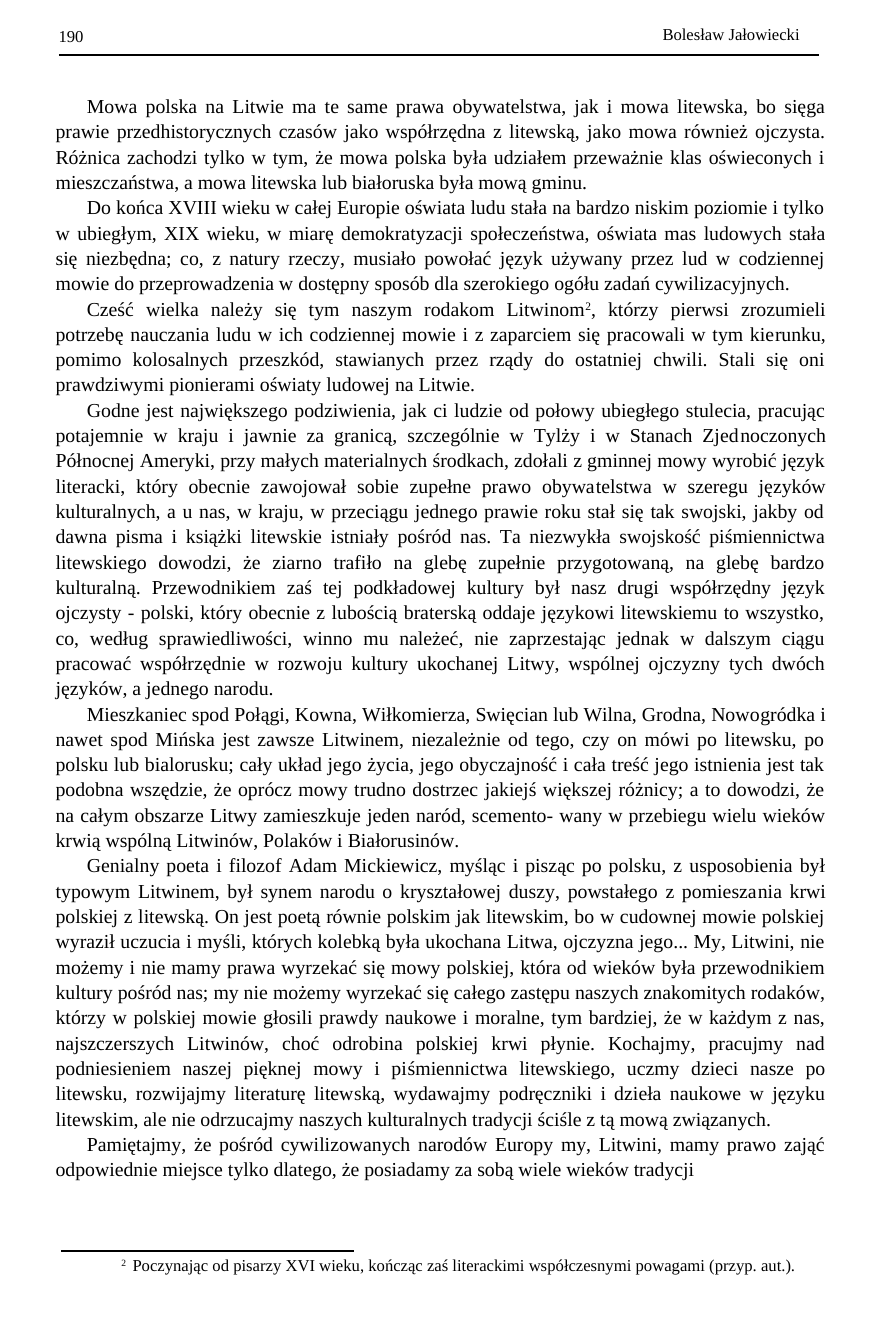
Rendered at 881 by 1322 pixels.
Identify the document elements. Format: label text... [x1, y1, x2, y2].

text Mowa polska na Litwie ma te same prawa obywatelstwa, jak i mowa litewska, bo sięga prawie przedhistorycznych czasów jako współrzędna z litewską, jako mowa również ojczysta. Różnica zachodzi tylko w tym, że mowa polska była udziałem przeważnie klas oświeconych i mieszczaństwa, a mowa litewska lub białoruska była mową gminu. [55, 95, 826, 194]
text Cześć wielka należy się tym naszym rodakom Litwinom2, którzy pierwsi zrozumieli potrzebę nauczania ludu w ich codziennej mowie i z zaparciem się pracowali w tym kie­runku, pomimo kolosalnych przeszkód, stawianych przez rządy do ostatniej chwili. Stali się oni prawdziwymi pionierami oświaty ludowej na Litwie. [55, 297, 826, 396]
text Bolesław Jałowiecki [662, 25, 821, 44]
text Genialny poeta i filozof Adam Mickiewicz, myśląc i pisząc po polsku, z usposobienia był typowym Litwinem, był synem narodu o kryształowej duszy, powstałego z pomiesza­nia krwi polskiej z litewską. On jest poetą równie polskim jak litewskim, bo w cudownej mowie polskiej wyraził uczucia i myśli, których kolebką była ukochana Litwa, ojczyzna jego... My, Litwini, nie możemy i nie mamy prawa wyrzekać się mowy polskiej, która od wieków była przewodnikiem kultury pośród nas; my nie możemy wyrzekać się całego zastępu naszych znakomitych rodaków, którzy w polskiej mowie głosili prawdy naukowe i moralne, tym bardziej, że w każdym z nas, najszczerszych Litwinów, choć odrobina polskiej krwi płynie. Kochajmy, pracujmy nad podniesieniem naszej pięknej mowy i pi­śmiennictwa litewskiego, uczmy dzieci nasze po litewsku, rozwijajmy literaturę litew­ską, wydawajmy podręczniki i dzieła naukowe w języku litewskim, ale nie odrzucajmy naszych kulturalnych tradycji ściśle z tą mową związanych. [55, 854, 826, 1130]
text Mieszkaniec spod Połągi, Kowna, Wiłkomierza, Swięcian lub Wilna, Grodna, Nowo­gródka i nawet spod Mińska jest zawsze Litwinem, niezależnie od tego, czy on mówi po litewsku, po polsku lub bialorusku; cały układ jego życia, jego obyczajność i cała treść jego istnienia jest tak podobna wszędzie, że oprócz mowy trudno dostrzec jakiejś większej różnicy; a to dowodzi, że na całym obszarze Litwy zamieszkuje jeden naród, scemento- wany w przebiegu wielu wieków krwią wspólną Litwinów, Polaków i Białorusinów. [55, 702, 826, 852]
text Pamiętajmy, że pośród cywilizowanych narodów Europy my, Litwini, mamy prawo zająć odpowiednie miejsce tylko dlatego, że posiadamy za sobą wiele wieków tradycji [55, 1133, 826, 1181]
text Godne jest największego podziwienia, jak ci ludzie od połowy ubiegłego stulecia, pracując potajemnie w kraju i jawnie za granicą, szczególnie w Tylży i w Stanach Zjed­noczonych Północnej Ameryki, przy małych materialnych środkach, zdołali z gminnej mowy wyrobić język literacki, który obecnie zawojował sobie zupełne prawo obywa­telstwa w szeregu języków kulturalnych, a u nas, w kraju, w przeciągu jednego prawie roku stał się tak swojski, jakby od dawna pisma i książki litewskie istniały pośród nas. Ta niezwykła swojskość piśmiennictwa litewskiego dowodzi, że ziarno trafiło na glebę zupełnie przygotowaną, na glebę bardzo kulturalną. Przewodnikiem zaś tej podkładowej kultury był nasz drugi współrzędny język ojczysty - polski, który obecnie z lubością braterską oddaje językowi litewskiemu to wszystko, co, według sprawiedliwości, winno mu należeć, nie zaprzestając jednak w dalszym ciągu pracować współrzędnie w rozwoju kultury ukochanej Litwy, wspólnej ojczyzny tych dwóch języków, a jednego narodu. [55, 399, 826, 700]
text 190 [58, 26, 89, 46]
text 2 Poczynając od pisarzy XVI wieku, kończąc zaś literackimi współczesnymi powagami (przyp. aut.). [88, 1256, 796, 1275]
text Do końca XVIII wieku w całej Europie oświata ludu stała na bardzo niskim poziomie i tylko w ubiegłym, XIX wieku, w miarę demokratyzacji społeczeństwa, oświata mas ludowych stała się niezbędna; co, z natury rzeczy, musiało powołać język używany przez lud w codziennej mowie do przeprowadzenia w dostępny sposób dla szerokiego ogółu zadań cywilizacyjnych. [55, 196, 826, 295]
